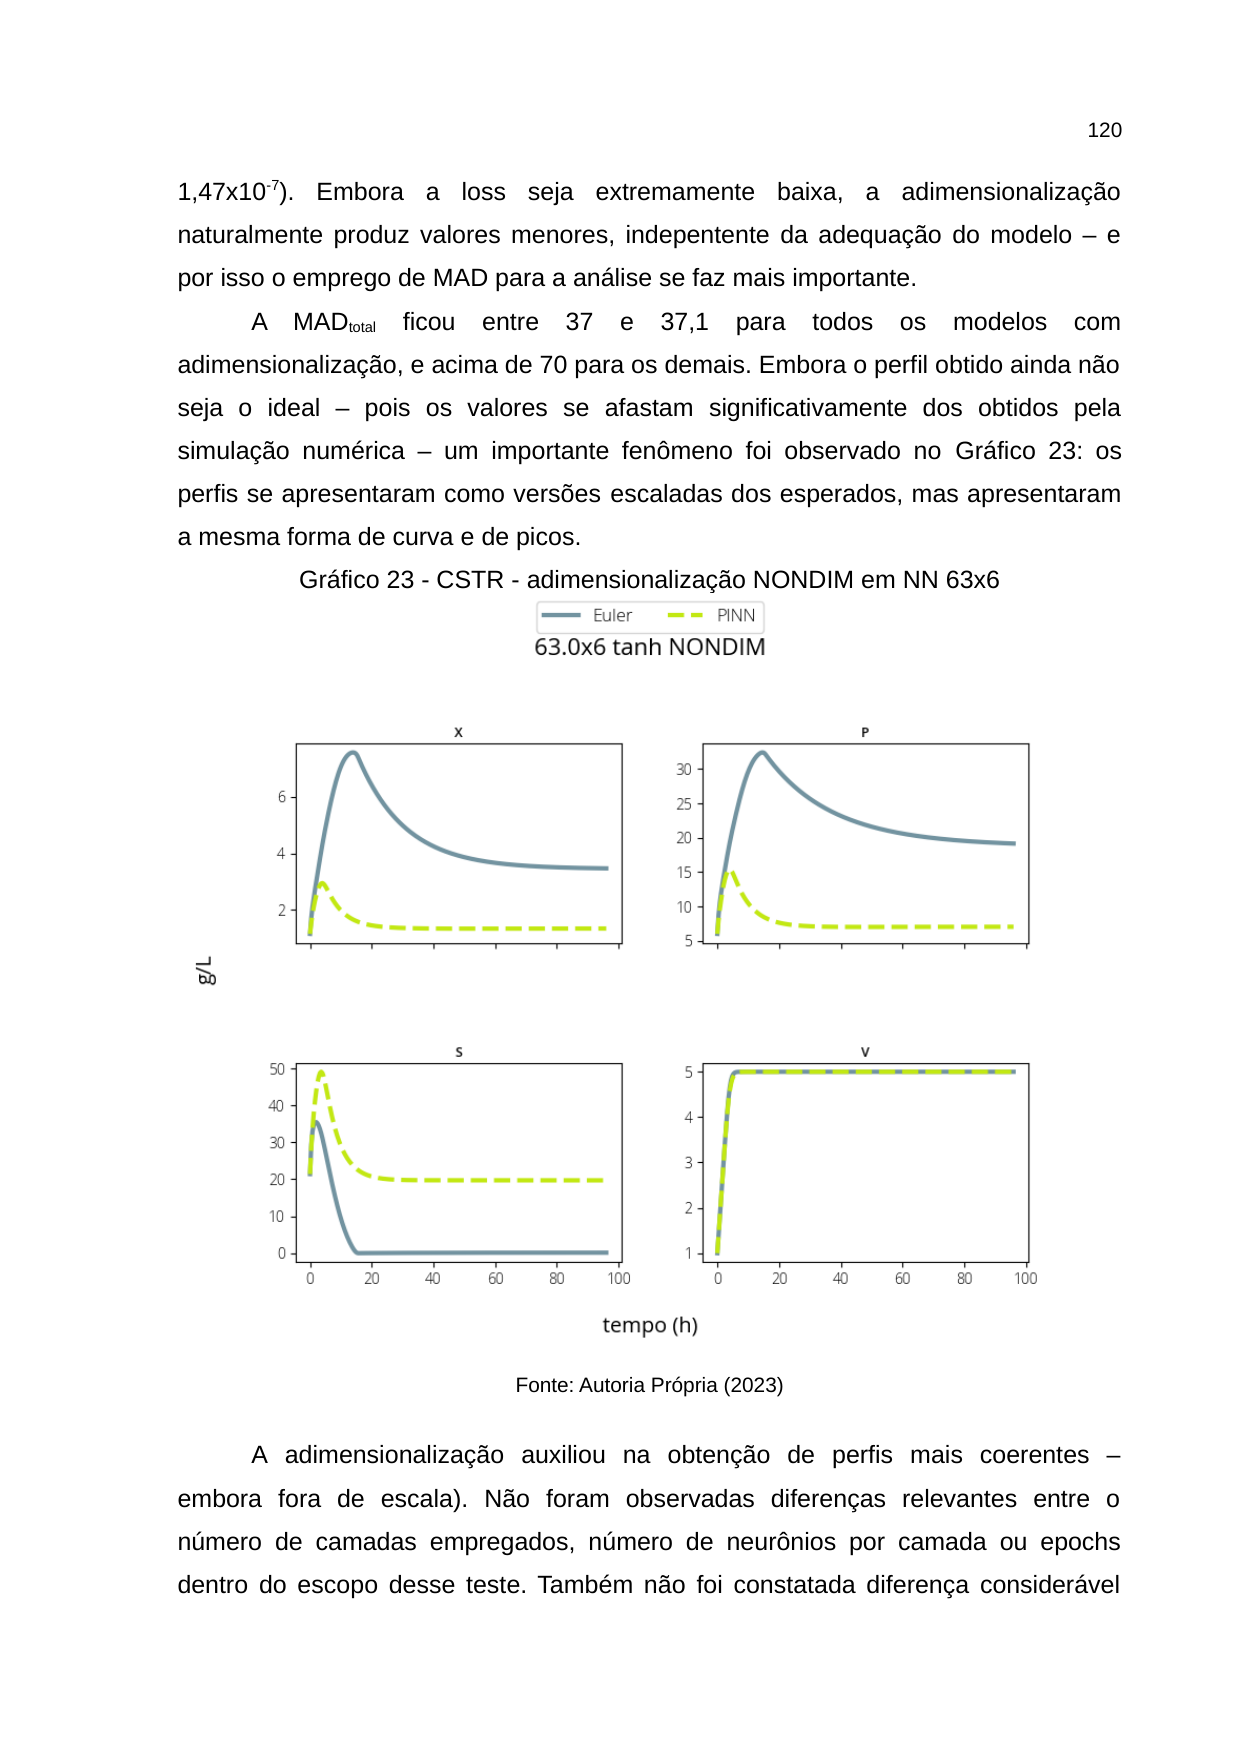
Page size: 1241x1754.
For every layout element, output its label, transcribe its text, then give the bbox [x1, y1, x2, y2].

text A MADtotal ficou entre 37 e 37,1 para todos os modelos com adimensionalização, e acima de 70 para os demais. Embora o perfil obtido ainda não seja o ideal – pois os valores se afastam significativamente dos obtidos pela simulação numérica – um importante fenômeno foi observado no Gráfico 23: os perfis se apresentaram como versões escaladas dos esperados, mas apresentaram a mesma forma de curva e de picos. [177, 306, 1122, 551]
picture [177, 593, 1123, 1345]
text Gráfico 23 - CSTR - adimensionalização NONDIM em NN 63x6 [177, 565, 1122, 593]
text 1,47x10-7). Embora a loss seja extremamente baixa, a adimensionalização naturalmente produz valores menores, indepentente da adequação do modelo – e por isso o emprego de MAD para a análise se faz mais importante. [177, 177, 1122, 292]
text Fonte: Autoria Própria (2023) [177, 1373, 1122, 1397]
text A adimensionalização auxiliou na obtenção de perfis mais coerentes – embora fora de escala). Não foram observadas diferenças relevantes entre o número de camadas empregados, número de neurônios por camada ou epochs dentro do escopo desse teste. Também não foi constatada diferença considerável [177, 1440, 1122, 1598]
